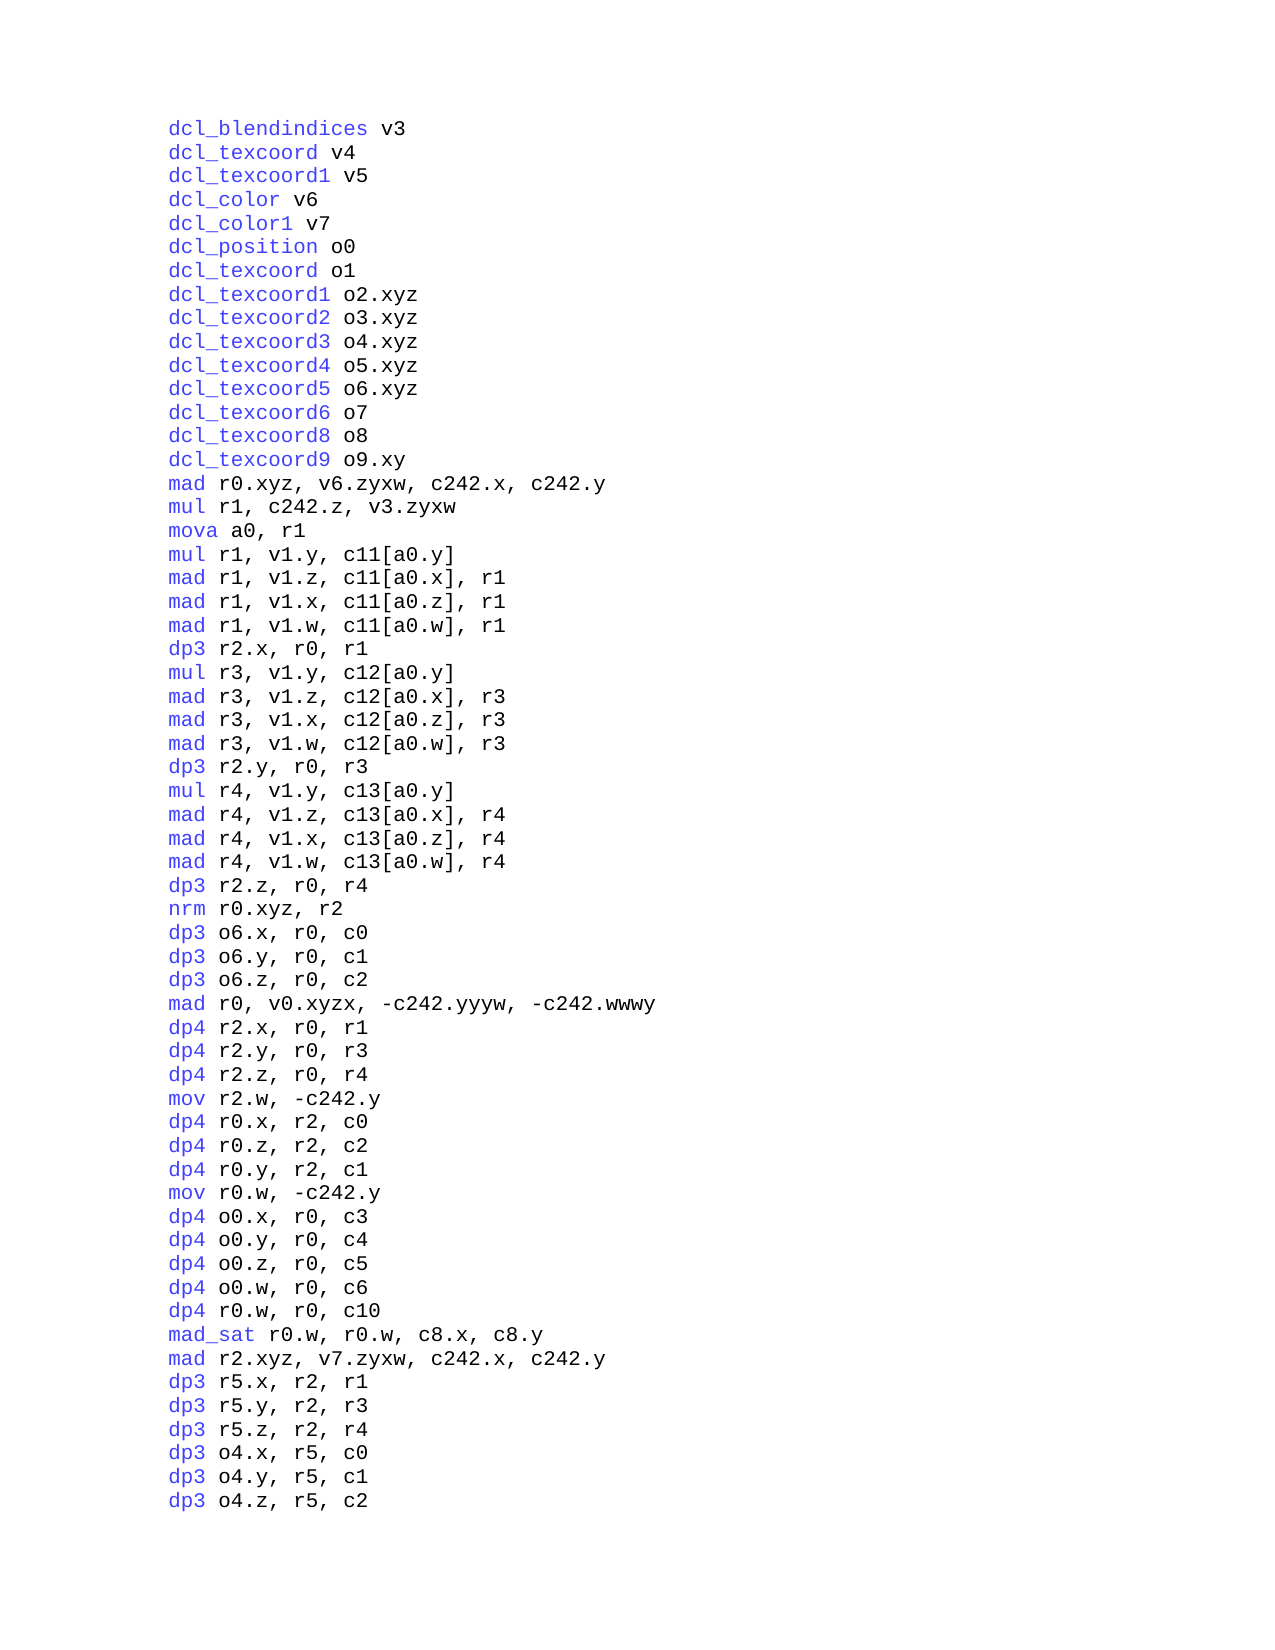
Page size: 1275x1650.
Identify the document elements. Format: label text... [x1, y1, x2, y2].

text dp4 r2.z, r0, r4 [118, 1064, 1157, 1088]
text dp3 r5.z, r2, r4 [118, 1419, 1157, 1442]
text dcl_position o0 [118, 236, 1157, 260]
text mad r1, v1.z, c11[a0.x], r1 [118, 567, 1157, 591]
text dcl_texcoord8 o8 [118, 426, 1157, 449]
text dp4 r0.y, r2, c1 [118, 1158, 1157, 1182]
text dp3 r2.x, r0, r1 [118, 638, 1157, 662]
text mad r4, v1.w, c13[a0.w], r4 [118, 851, 1157, 875]
text mad_sat r0.w, r0.w, c8.x, c8.y [118, 1324, 1157, 1348]
text mad r4, v1.z, c13[a0.x], r4 [118, 804, 1157, 827]
text dp4 r0.w, r0, c10 [118, 1300, 1157, 1324]
text mul r4, v1.y, c13[a0.y] [118, 780, 1157, 804]
text dcl_color1 v7 [118, 213, 1157, 236]
text dp4 o0.w, r0, c6 [118, 1277, 1157, 1300]
text dp3 o6.x, r0, c0 [118, 922, 1157, 946]
text dcl_texcoord5 o6.xyz [118, 378, 1157, 402]
text dcl_texcoord1 v5 [118, 165, 1157, 189]
text dp3 r5.y, r2, r3 [118, 1395, 1157, 1419]
text dcl_texcoord4 o5.xyz [118, 354, 1157, 378]
text mad r0.xyz, v6.zyxw, c242.x, c242.y [118, 473, 1157, 496]
text mul r3, v1.y, c12[a0.y] [118, 662, 1157, 686]
text mad r0, v0.xyzx, -c242.yyyw, -c242.wwwy [118, 993, 1157, 1017]
text dcl_blendindices v3 [118, 118, 1157, 142]
text dcl_texcoord1 o2.xyz [118, 284, 1157, 307]
text dcl_texcoord2 o3.xyz [118, 307, 1157, 331]
text dp3 o4.y, r5, c1 [118, 1466, 1157, 1489]
text dp4 r0.z, r2, c2 [118, 1135, 1157, 1158]
text dcl_color v6 [118, 189, 1157, 213]
text dp3 o4.z, r5, c2 [118, 1489, 1157, 1513]
text dp3 r2.z, r0, r4 [118, 875, 1157, 898]
text nrm r0.xyz, r2 [118, 898, 1157, 922]
text dcl_texcoord6 o7 [118, 402, 1157, 426]
text mad r3, v1.w, c12[a0.w], r3 [118, 733, 1157, 757]
text dp4 r2.y, r0, r3 [118, 1040, 1157, 1064]
text dcl_texcoord9 o9.xy [118, 449, 1157, 473]
text mul r1, v1.y, c11[a0.y] [118, 544, 1157, 567]
text dp4 o0.x, r0, c3 [118, 1206, 1157, 1229]
text dcl_texcoord o1 [118, 260, 1157, 284]
text dcl_texcoord3 o4.xyz [118, 331, 1157, 354]
text dp3 r2.y, r0, r3 [118, 757, 1157, 780]
text mad r1, v1.x, c11[a0.z], r1 [118, 591, 1157, 615]
text dp4 r2.x, r0, r1 [118, 1017, 1157, 1040]
text dp3 o4.x, r5, c0 [118, 1442, 1157, 1466]
text dp4 o0.z, r0, c5 [118, 1253, 1157, 1277]
text dcl_texcoord v4 [118, 142, 1157, 165]
text mad r1, v1.w, c11[a0.w], r1 [118, 615, 1157, 638]
text mul r1, c242.z, v3.zyxw [118, 496, 1157, 520]
text dp3 o6.z, r0, c2 [118, 969, 1157, 993]
text mov r2.w, -c242.y [118, 1088, 1157, 1111]
text dp4 o0.y, r0, c4 [118, 1229, 1157, 1253]
text mad r2.xyz, v7.zyxw, c242.x, c242.y [118, 1348, 1157, 1371]
text mad r3, v1.z, c12[a0.x], r3 [118, 686, 1157, 709]
text mad r4, v1.x, c13[a0.z], r4 [118, 827, 1157, 851]
text dp3 r5.x, r2, r1 [118, 1371, 1157, 1395]
text dp3 o6.y, r0, c1 [118, 946, 1157, 969]
text mad r3, v1.x, c12[a0.z], r3 [118, 709, 1157, 733]
text mova a0, r1 [118, 520, 1157, 544]
text mov r0.w, -c242.y [118, 1182, 1157, 1206]
text dp4 r0.x, r2, c0 [118, 1111, 1157, 1135]
